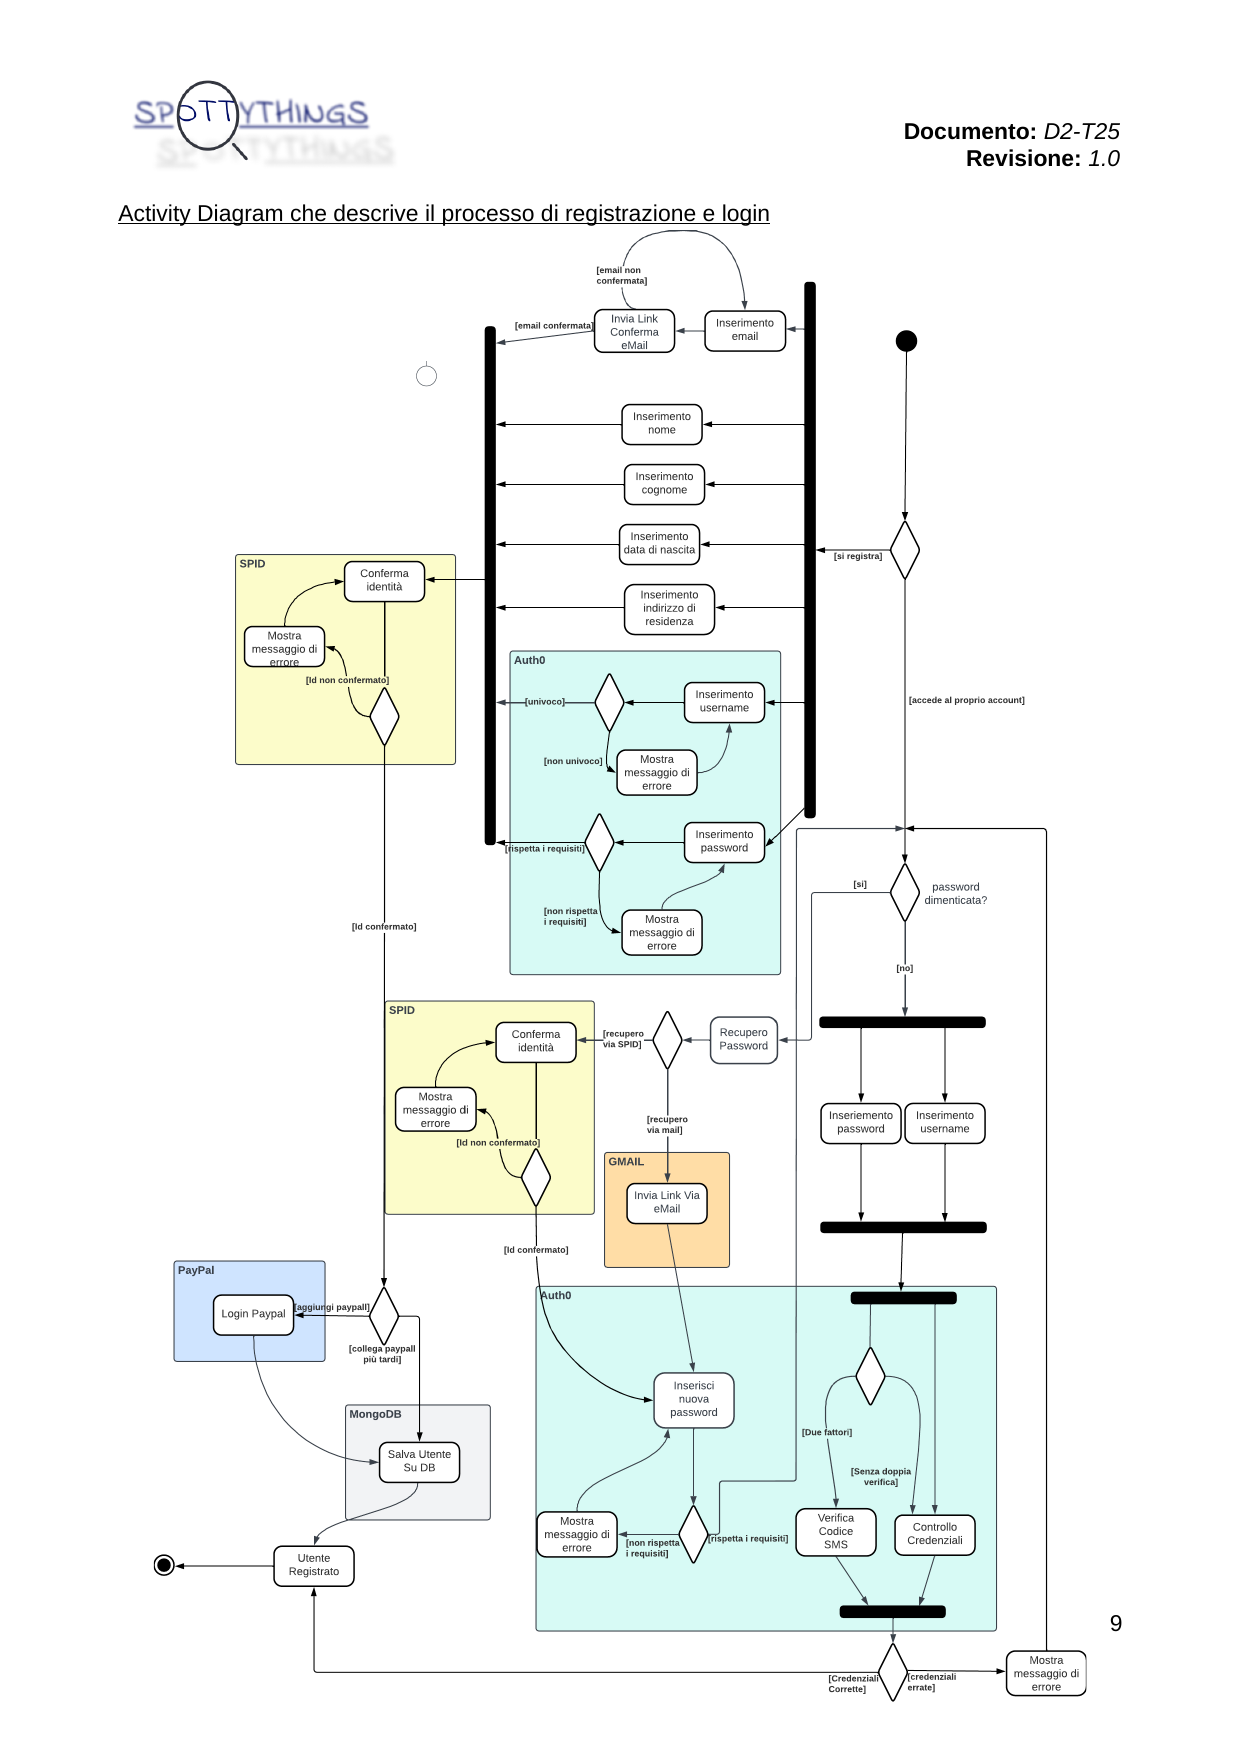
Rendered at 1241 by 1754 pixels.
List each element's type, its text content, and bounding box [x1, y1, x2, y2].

text Activity Diagram che descrive il processo di registrazione e login [118, 200, 1122, 227]
picture [123, 73, 399, 187]
picture [153, 230, 1087, 1702]
